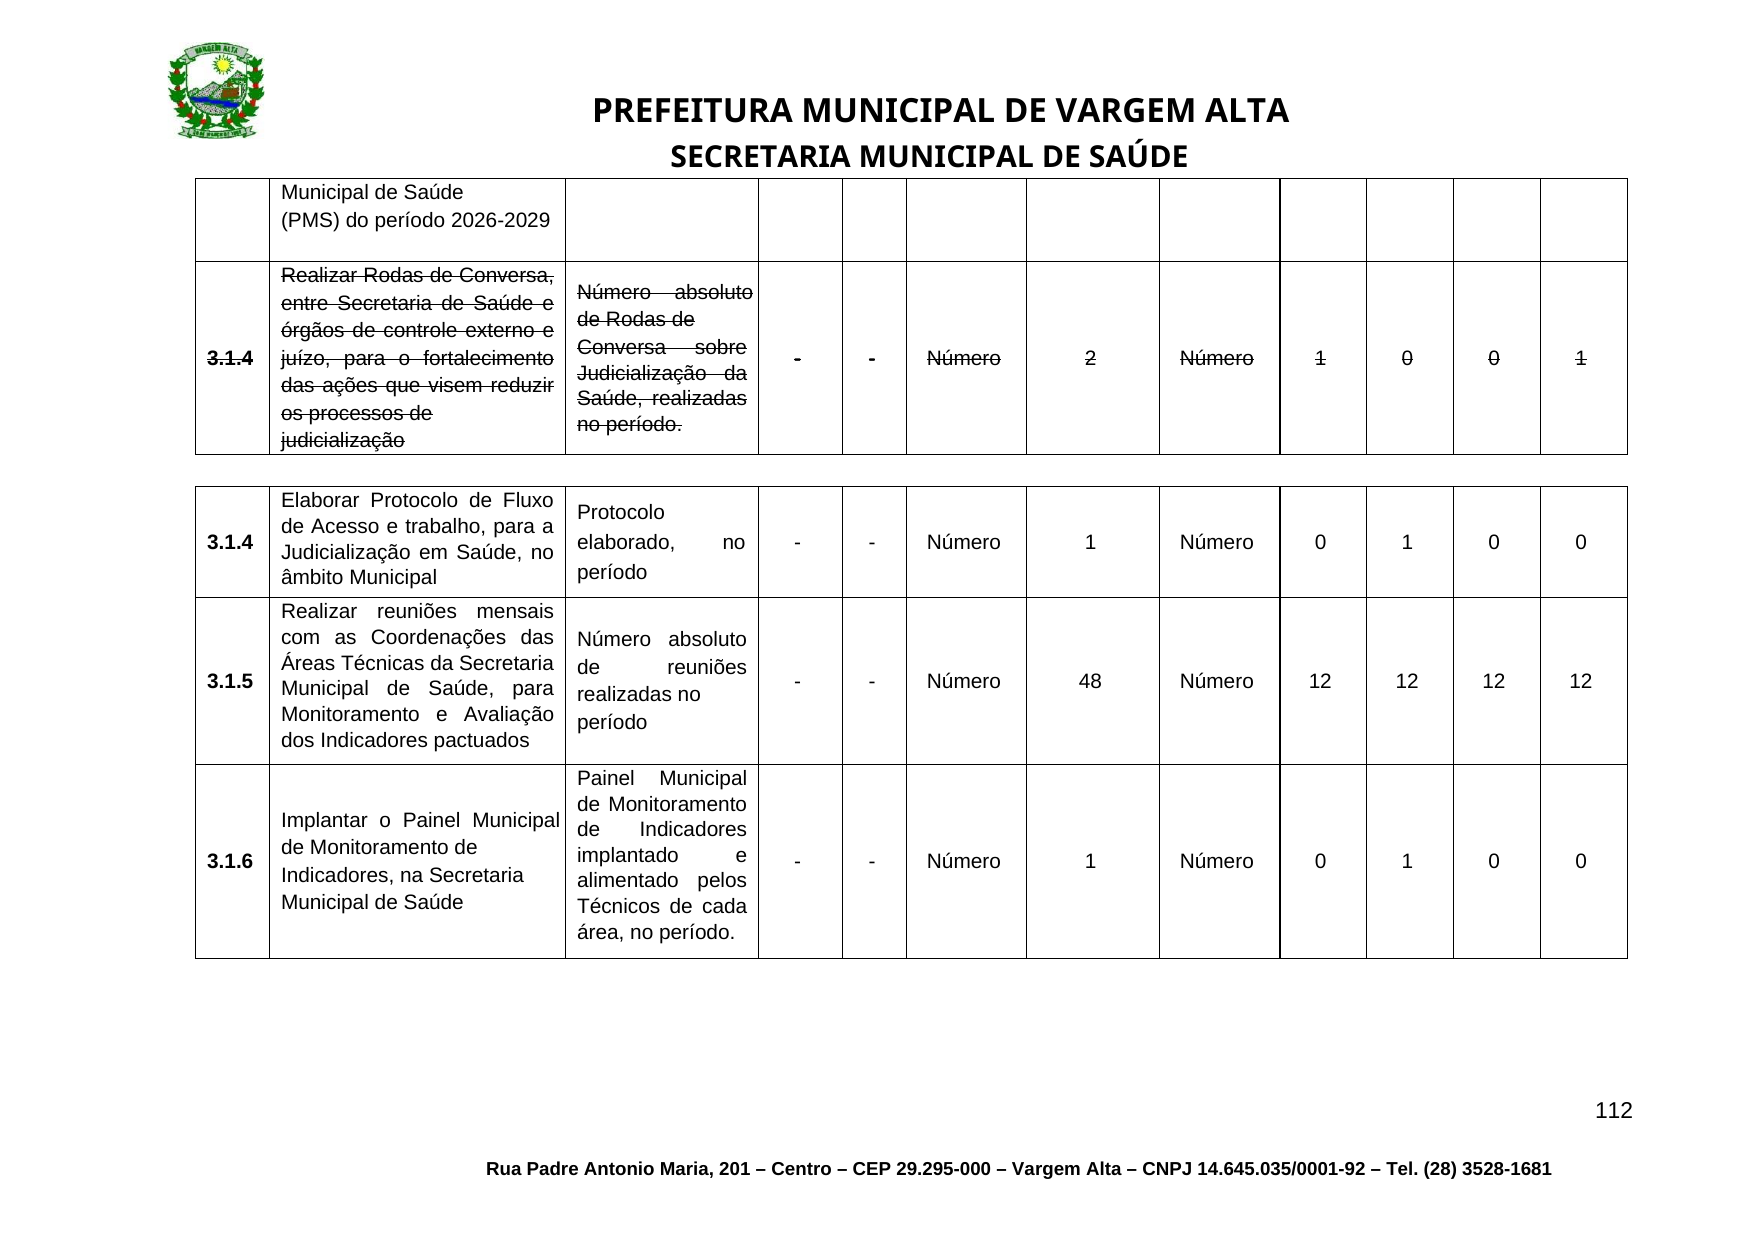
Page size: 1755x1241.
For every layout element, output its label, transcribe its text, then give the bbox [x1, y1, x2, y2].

table_cell 12 [1281, 598, 1366, 764]
table_cell - [843, 262, 906, 454]
table_cell - [759, 262, 842, 454]
table_cell [566, 179, 758, 261]
table_cell Realizar reuniões mensais com as Coordenações das Áreas Técnicas da Secretaria Municipal de Saúde, para Monitoramento e Avaliação dos Indicadores pactuados [270, 598, 565, 764]
table_cell Realizar Rodas de Conversa, entre Secretaria de Saúde e órgãos de controle externo e juízo, para o fortalecimento das ações que visem reduzir os processos de judicialização [270, 262, 565, 454]
table_cell Número [907, 598, 1026, 764]
table_cell Número [907, 765, 1026, 958]
table_cell 48 [1027, 598, 1159, 764]
table_cell 0 [1281, 765, 1366, 958]
table_header Elaborar Protocolo de Fluxo de Acesso e trabalho, para a Judicialização em Saúde, no âmbito Municipal [270, 487, 565, 597]
table_cell - [759, 179, 842, 261]
table_cell 3.1.4 [196, 262, 269, 454]
table_cell Número [907, 262, 1026, 454]
table_cell 12 [1541, 598, 1627, 764]
table_cell Número [1160, 262, 1279, 454]
table_cell 0 [1454, 262, 1540, 454]
table_cell Implantar o Painel Municipal de Monitoramento de Indicadores, na Secretaria Municipal de Saúde [270, 765, 565, 958]
table_cell 3.1.6 [196, 765, 269, 958]
table_cell Número absoluto de Rodas de Conversa sobre Judicialização da Saúde, realizadas no período. [566, 262, 758, 454]
table_header 1 [1027, 487, 1159, 597]
table_cell Número [1160, 765, 1279, 958]
table_cell [1027, 179, 1159, 261]
table_cell [1367, 179, 1453, 261]
table_cell 1 [1027, 765, 1159, 958]
table_header 1 [1367, 487, 1453, 597]
table_cell - [843, 598, 906, 764]
table_cell 0 [1367, 262, 1453, 454]
table_cell 1 [1281, 262, 1366, 454]
table_cell 1 [1541, 262, 1627, 454]
table_header 3.1.4 [196, 487, 269, 597]
table_header 0 [1454, 487, 1540, 597]
table_cell [1541, 179, 1627, 261]
table_cell [1160, 179, 1279, 261]
table_cell [907, 179, 1026, 261]
table_cell 12 [1454, 598, 1540, 764]
table_cell 12 [1367, 598, 1453, 764]
table_cell 2 [1027, 262, 1159, 454]
table_cell Número [1160, 598, 1279, 764]
table_header - [759, 487, 842, 597]
table_header Protocolo elaborado, no período [566, 487, 758, 597]
table_cell Número absoluto de reuniões realizadas no período [566, 598, 758, 764]
table_cell - [759, 598, 842, 764]
table_cell [1454, 179, 1540, 261]
table_header - [843, 487, 906, 597]
table_header 0 [1281, 487, 1366, 597]
table_cell - [843, 765, 906, 958]
table_cell 0 [1541, 765, 1627, 958]
table_cell - [759, 765, 842, 958]
table_cell - [843, 179, 906, 261]
table_header Número [907, 487, 1026, 597]
table_cell [1281, 179, 1366, 261]
table_header 0 [1541, 487, 1627, 597]
table_header Número [1160, 487, 1279, 597]
table_cell 3.1.5 [196, 598, 269, 764]
table_cell Painel Municipal de Monitoramento de Indicadores implantado e alimentado pelos Técnicos de cada área, no período. [566, 765, 758, 958]
table_cell 0 [1454, 765, 1540, 958]
table_cell Municipal de Saúde (PMS) do período 2026-2029 [270, 179, 565, 261]
table_cell 1 [1367, 765, 1453, 958]
table_cell [196, 179, 269, 261]
